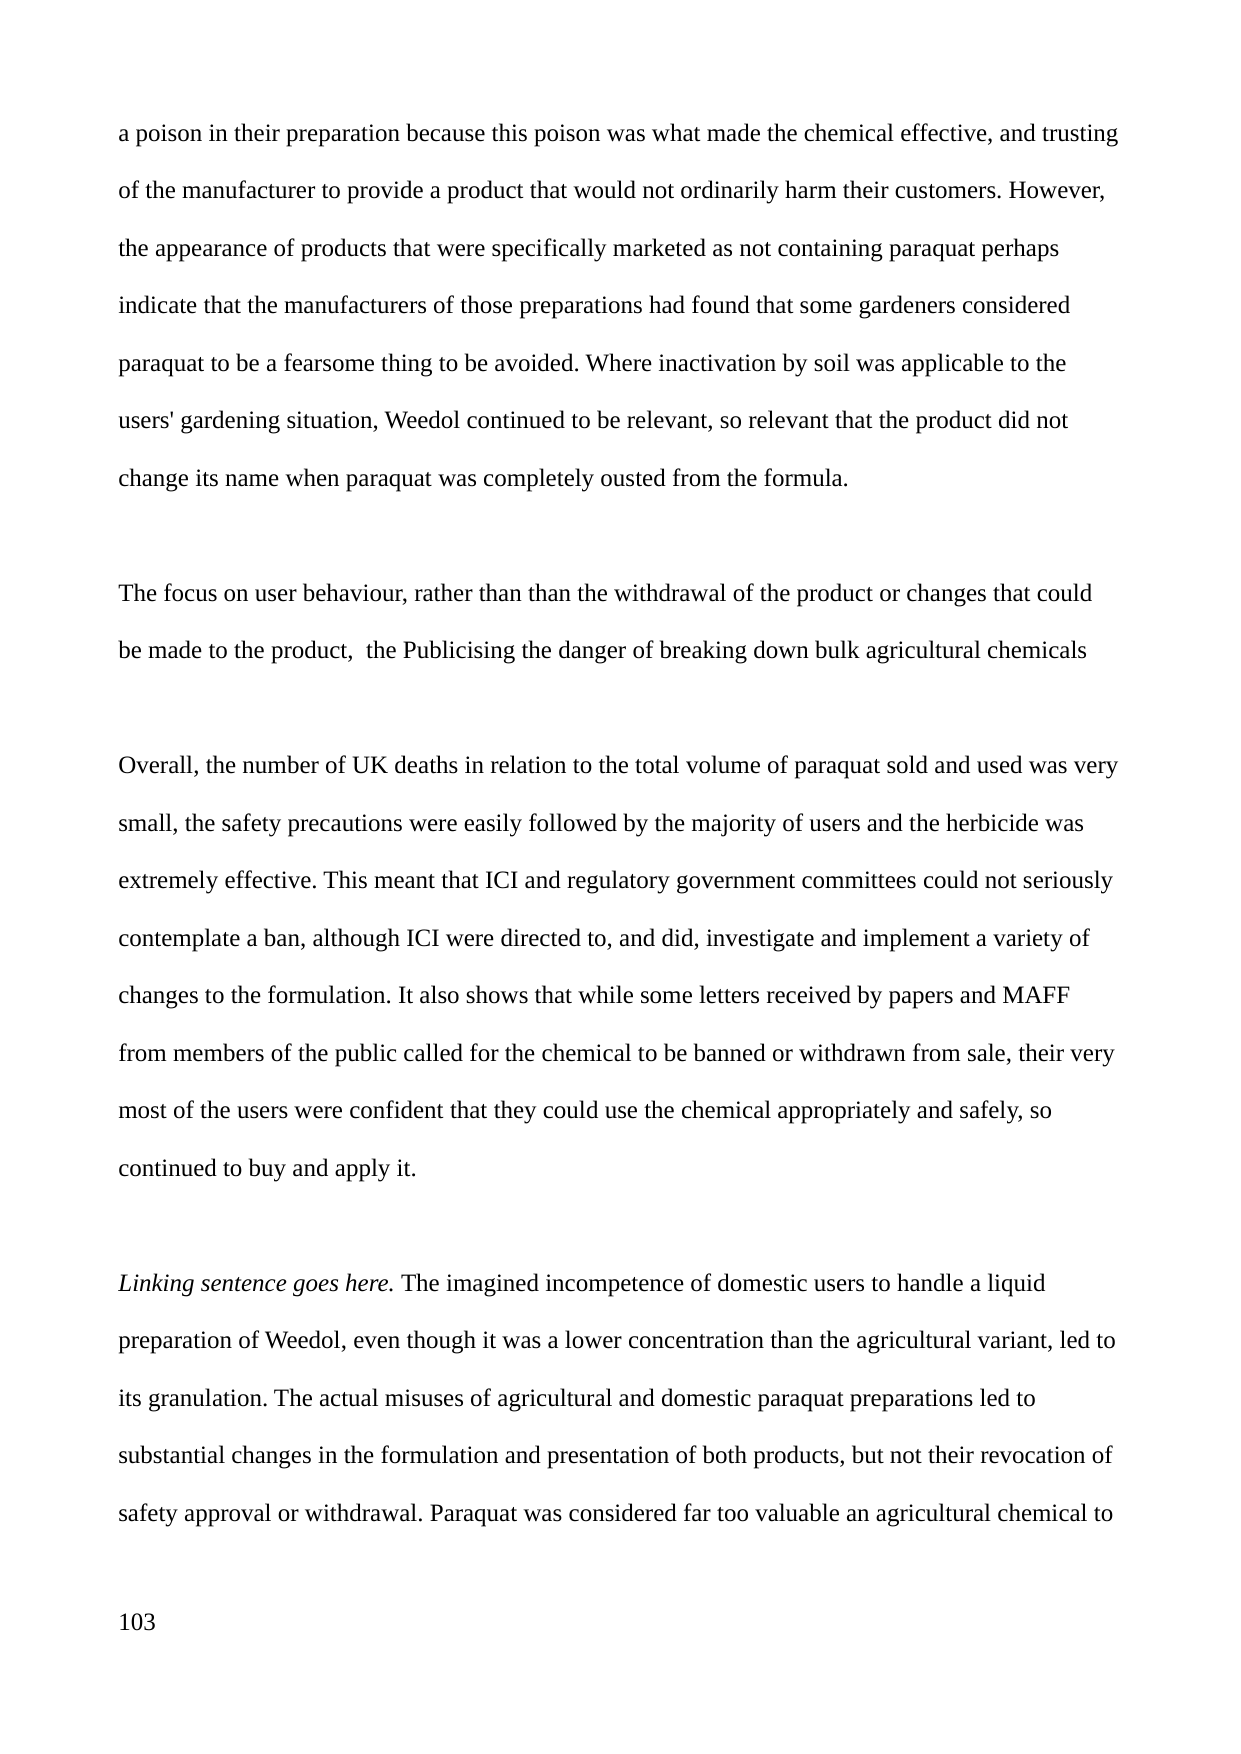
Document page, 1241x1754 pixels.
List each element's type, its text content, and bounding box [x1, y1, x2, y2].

text Linking sentence goes here. The imagined incompetence of domestic users to handle a liquid preparation of Weedol, even though it was a lower concentration than the agricultural variant, led to its granulation. The actual misuses of agricultural and domestic paraquat preparations led to substantial changes in the formulation and presentation of both products, but not their revocation of safety approval or withdrawal. Paraquat was considered far too valuable an agricultural chemical to [118, 1268, 1122, 1527]
text Overall, the number of UK deaths in relation to the total volume of paraquat sold and used was very small, the safety precautions were easily followed by the majority of users and the herbicide was extremely effective. This meant that ICI and regulatory government committees could not seriously contemplate a ban, although ICI were directed to, and did, investigate and implement a variety of changes to the formulation. It also shows that while some letters received by papers and MAFF from members of the public called for the chemical to be banned or withdrawn from sale, their very most of the users were confident that they could use the chemical appropriately and safely, so continued to buy and apply it. [118, 751, 1122, 1182]
text a poison in their preparation because this poison was what made the chemical effective, and trusting of the manufacturer to provide a product that would not ordinarily harm their customers. However, the appearance of products that were specifically marketed as not containing paraquat perhaps indicate that the manufacturers of those preparations had found that some gardeners considered paraquat to be a fearsome thing to be avoided. Where inactivation by soil was applicable to the users' gardening situation, Weedol continued to be relevant, so relevant that the product did not change its name when paraquat was completely ousted from the formula. [118, 118, 1122, 492]
text The focus on user behaviour, rather than than the withdrawal of the product or changes that could be made to the product, the Publicising the danger of breaking down bulk agricultural chemicals [118, 578, 1122, 664]
